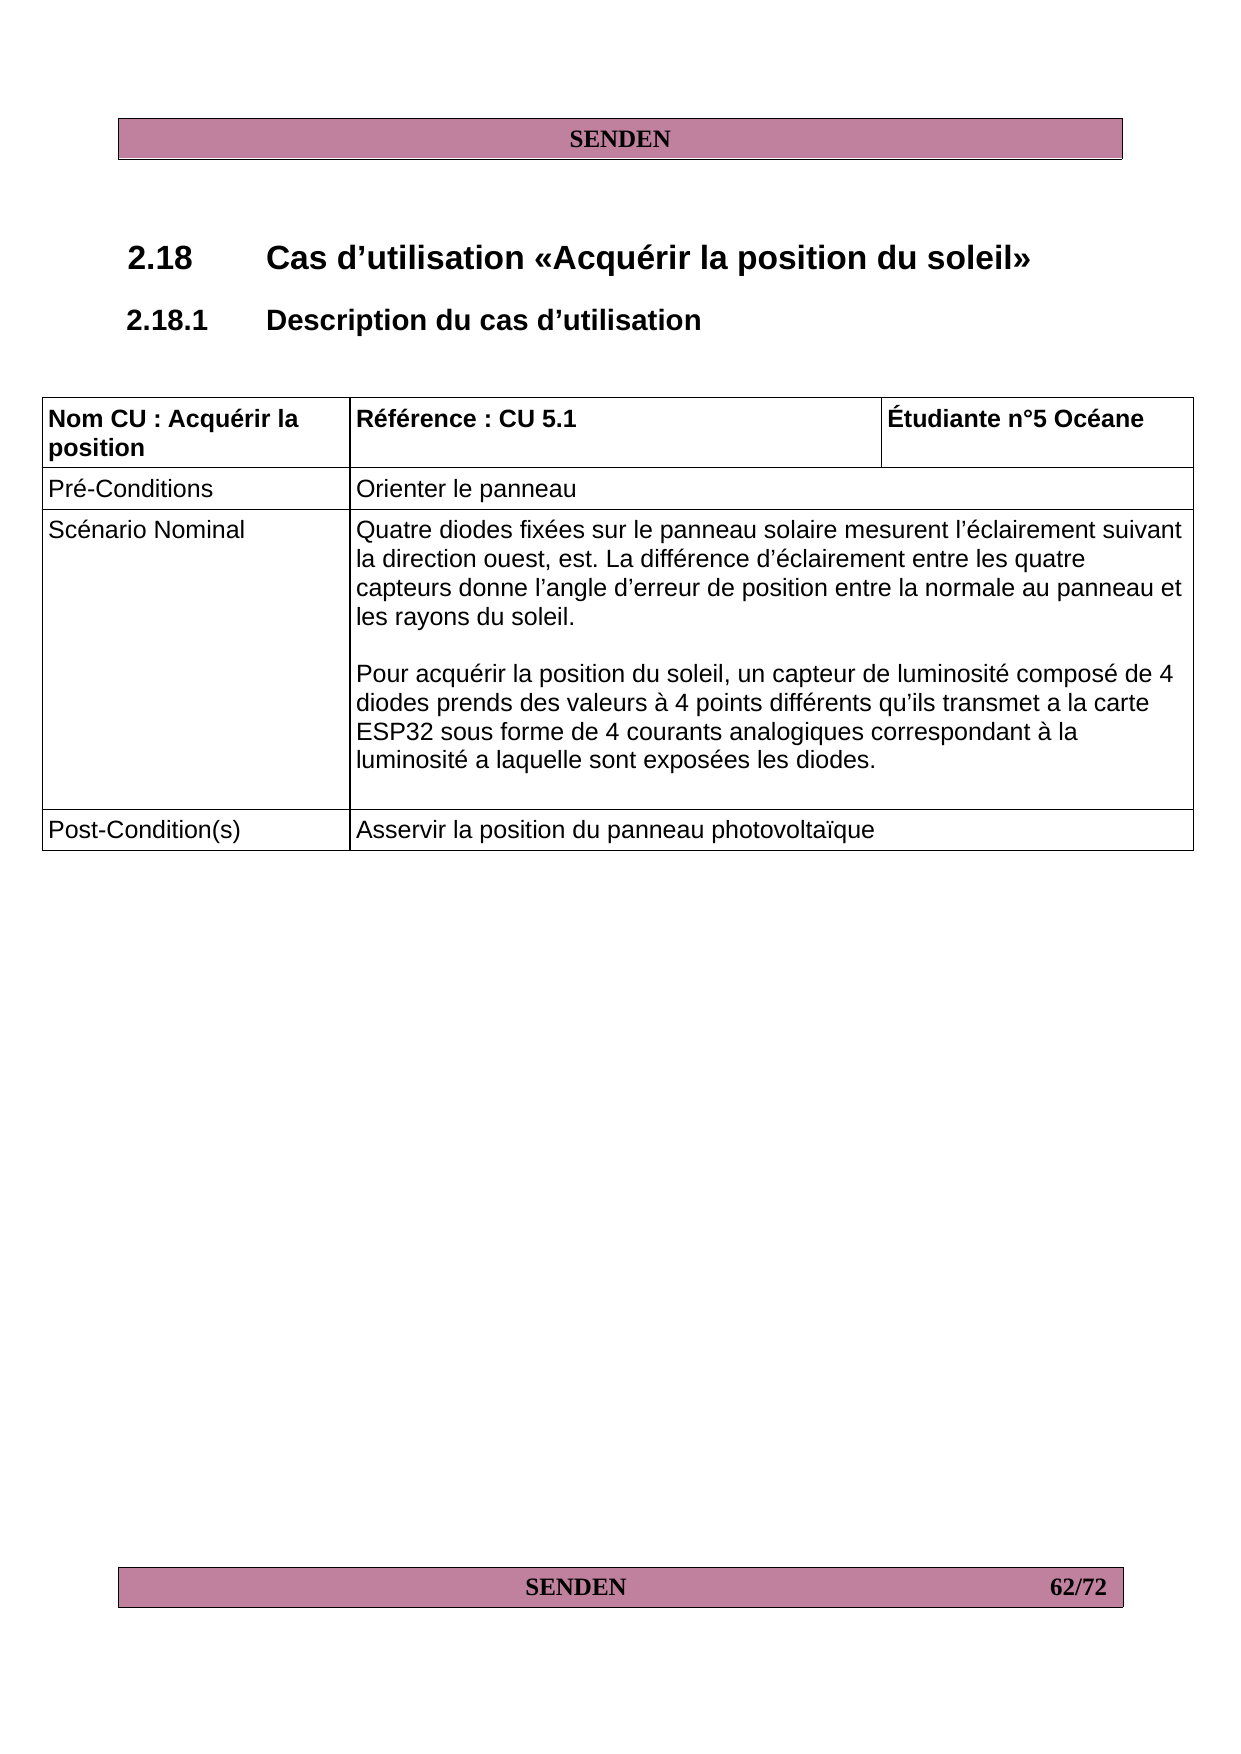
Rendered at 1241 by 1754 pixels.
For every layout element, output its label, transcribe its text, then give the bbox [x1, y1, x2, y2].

table_header Référence : CU 5.1 [351, 398, 881, 467]
table_cell Pré-Conditions [43, 468, 349, 508]
subtitle Description du cas d’utilisation [118, 303, 1122, 337]
table_cell Asservir la position du panneau photovoltaïque [351, 810, 1193, 850]
table_cell Post-Condition(s) [43, 810, 349, 850]
table_cell Quatre diodes fixées sur le panneau solaire mesurent l’éclairement suivant la direction ouest, est. La différence d’éclairement entre les quatre capteurs donne l’angle d’erreur de position entre la normale au panneau et les rayons du soleil. Pour acquérir la position du soleil, un capteur de luminosité composé de 4 diodes prends des valeurs à 4 points différents qu’ils transmet a la carte ESP32 sous forme de 4 courants analogiques correspondant à la luminosité a laquelle sont exposées les diodes. [351, 510, 1193, 808]
table_cell Scénario Nominal [43, 510, 349, 808]
table_header Nom CU : Acquérir la position [43, 398, 349, 467]
table_header Étudiante n°5 Océane [882, 398, 1193, 467]
table_cell Orienter le panneau [351, 468, 1193, 508]
subtitle Cas d’utilisation «Acquérir la position du soleil» [118, 238, 1122, 276]
